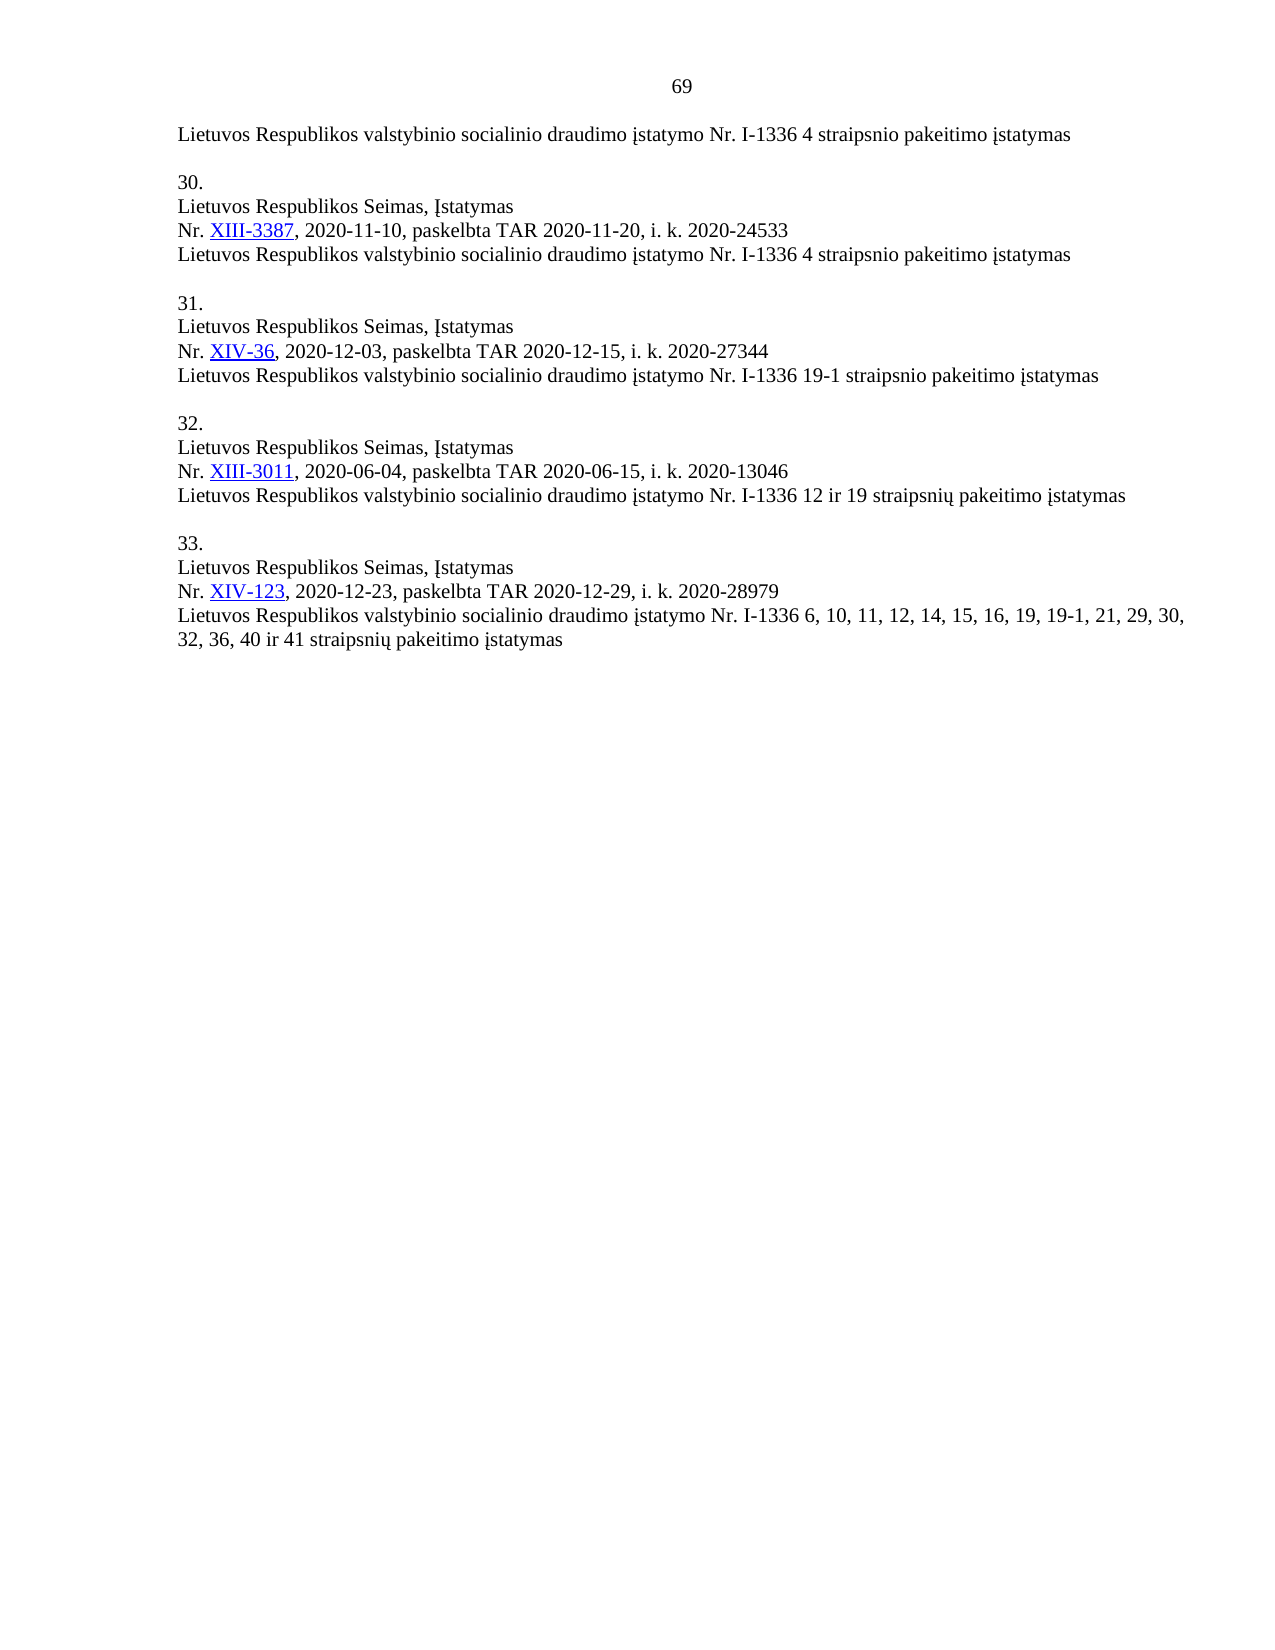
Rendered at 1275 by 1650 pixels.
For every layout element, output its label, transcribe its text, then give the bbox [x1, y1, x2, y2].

text 33. [177, 531, 1186, 555]
text Nr. XIII-3011, 2020-06-04, paskelbta TAR 2020-06-15, i. k. 2020-13046 [177, 459, 1186, 483]
text Lietuvos Respublikos Seimas, Įstatymas [177, 314, 1186, 338]
text Lietuvos Respublikos valstybinio socialinio draudimo įstatymo Nr. I-1336 6, 10, 11, 12, 14, 15, 16, 19, 19-1, 21, 29, 30, 32, 36, 40 ir 41 straipsnių pakeitimo įstatymas [177, 603, 1186, 651]
text Lietuvos Respublikos valstybinio socialinio draudimo įstatymo Nr. I-1336 19-1 straipsnio pakeitimo įstatymas [177, 363, 1186, 387]
text 32. [177, 411, 1186, 435]
text 30. [177, 170, 1186, 194]
text Lietuvos Respublikos valstybinio socialinio draudimo įstatymo Nr. I-1336 4 straipsnio pakeitimo įstatymas [177, 242, 1186, 266]
text Nr. XIII-3387, 2020-11-10, paskelbta TAR 2020-11-20, i. k. 2020-24533 [177, 218, 1186, 242]
text Lietuvos Respublikos Seimas, Įstatymas [177, 435, 1186, 459]
text Nr. XIV-36, 2020-12-03, paskelbta TAR 2020-12-15, i. k. 2020-27344 [177, 338, 1186, 363]
text Lietuvos Respublikos valstybinio socialinio draudimo įstatymo Nr. I-1336 12 ir 19 straipsnių pakeitimo įstatymas [177, 483, 1186, 507]
text Lietuvos Respublikos Seimas, Įstatymas [177, 194, 1186, 218]
text Lietuvos Respublikos valstybinio socialinio draudimo įstatymo Nr. I-1336 4 straipsnio pakeitimo įstatymas [177, 122, 1186, 146]
text 31. [177, 290, 1186, 314]
text Lietuvos Respublikos Seimas, Įstatymas [177, 555, 1186, 579]
text Nr. XIV-123, 2020-12-23, paskelbta TAR 2020-12-29, i. k. 2020-28979 [177, 579, 1186, 603]
